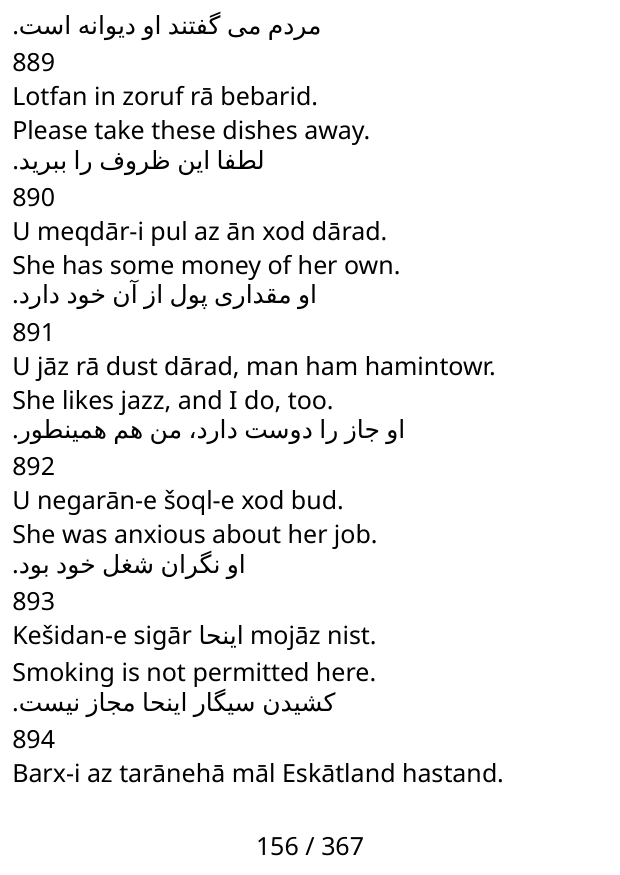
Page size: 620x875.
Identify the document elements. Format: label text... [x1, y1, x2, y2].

text Barx-i az tarāne‌hā māl Eskātland hastand. [12, 756, 607, 789]
text لطفا این ظروف را ببرید. [12, 147, 607, 179]
text 894 [12, 721, 607, 756]
text 890 [12, 179, 607, 213]
text او مقداری پول از آن خود دارد. [12, 282, 607, 314]
text مردم می گفتند او دیوانه است. [12, 12, 607, 44]
text Smoking is not permitted here. [12, 655, 607, 689]
text U negarān-e šoql-e xod bud. [12, 483, 607, 517]
text She has some money of her own. [12, 247, 607, 282]
text 889 [12, 44, 607, 79]
text Kešidan-e sigār اینحا mojāz nist. [12, 618, 607, 655]
text U meqdār-i pul az ān xod dārad. [12, 213, 607, 247]
text Please take these dishes away. [12, 113, 607, 147]
text کشیدن سیگار اینحا مجاز نیست. [12, 689, 607, 721]
text She likes jazz, and I do, too. [12, 382, 607, 416]
text 892 [12, 449, 607, 483]
text She was anxious about her job. [12, 517, 607, 551]
text Lotfan in zoruf rā bebarid. [12, 79, 607, 113]
text 891 [12, 314, 607, 348]
text او نگران شغل خود بود. [12, 551, 607, 584]
text 893 [12, 584, 607, 618]
text U jāz rā dust dārad, man ham hamintowr. [12, 348, 607, 382]
text او جاز را دوست دارد، من هم همینطور. [12, 416, 607, 449]
